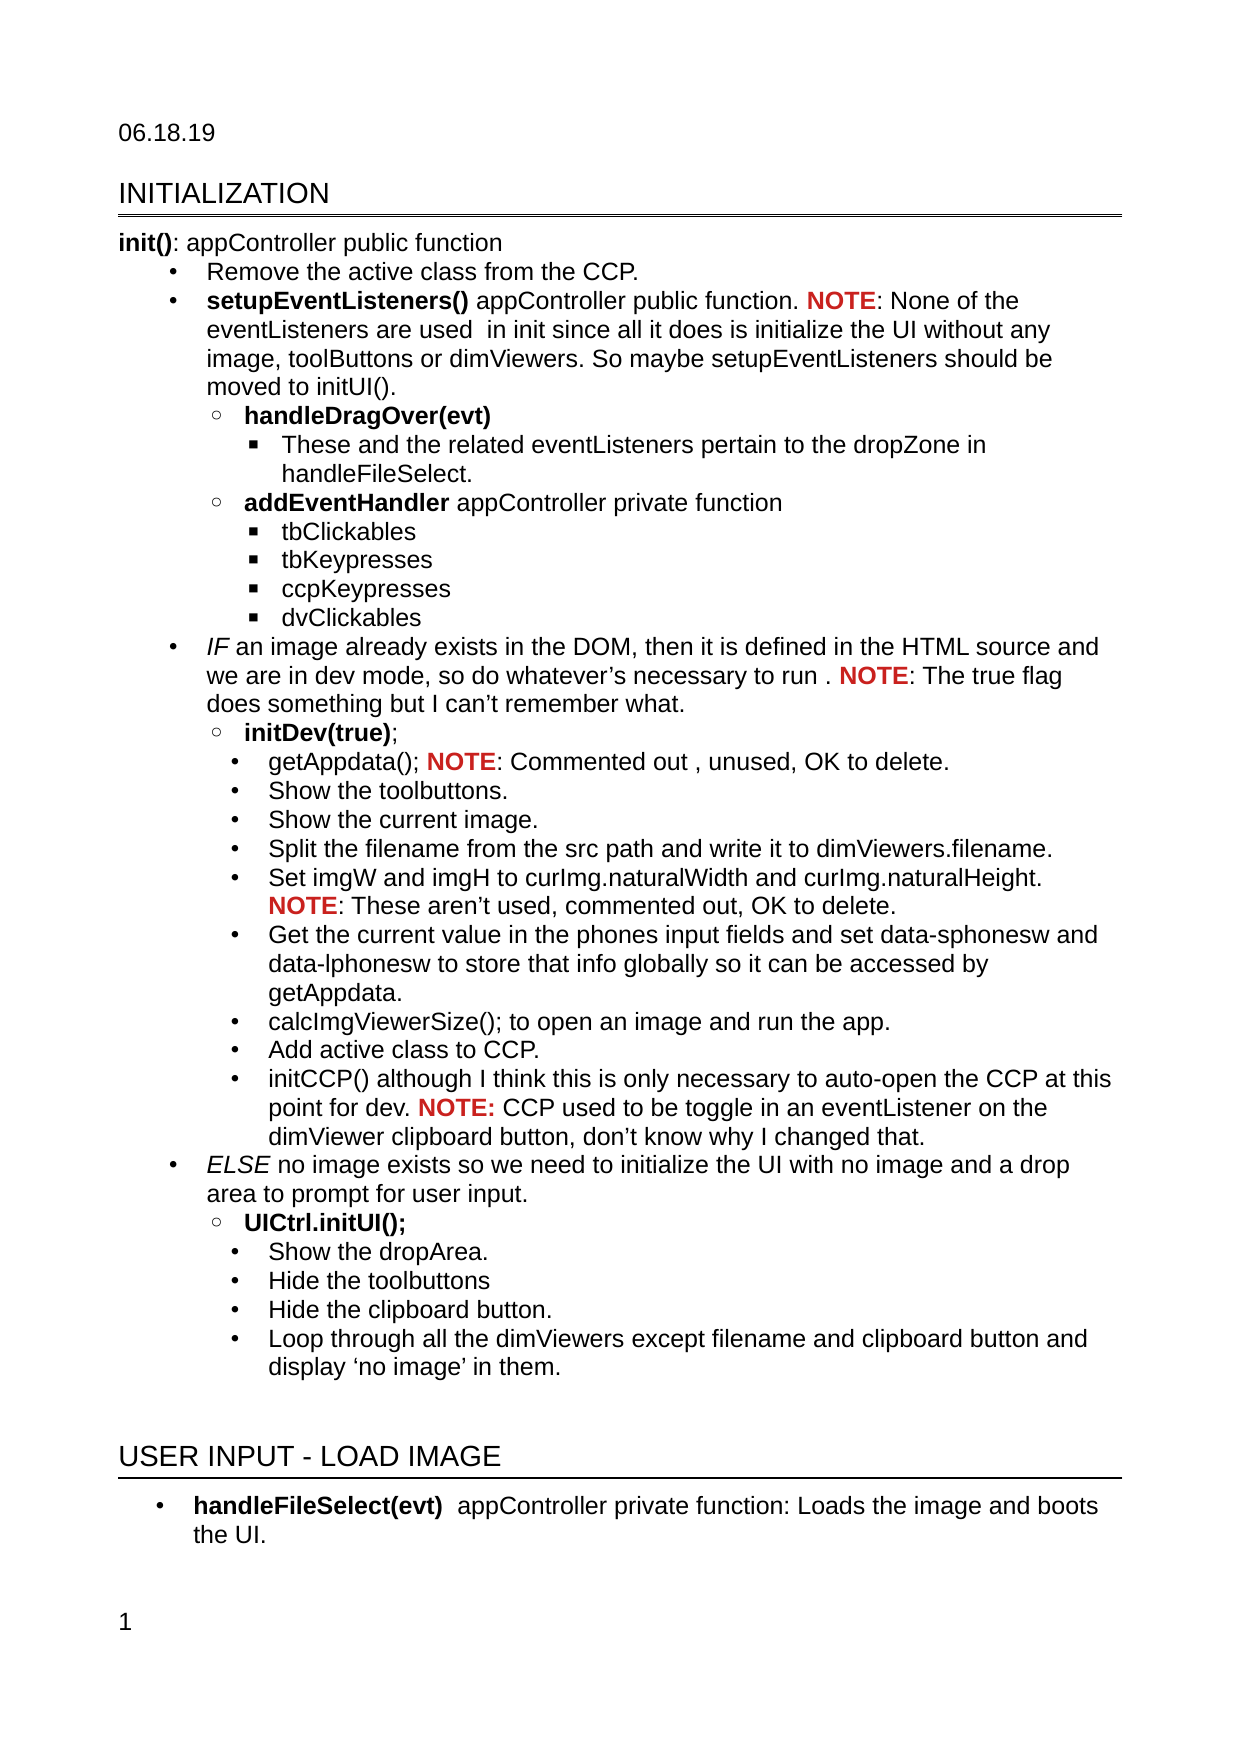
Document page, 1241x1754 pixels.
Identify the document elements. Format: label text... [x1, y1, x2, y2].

list Loop through all the dimViewers except filename and clipboard button and display ‘no image’ in them. [231, 1323, 1122, 1381]
list Show the dropArea. [231, 1237, 1122, 1266]
list dvClickables [244, 603, 1122, 632]
list Hide the toolbuttons [231, 1266, 1122, 1295]
subtitle INITIALIZATION [118, 176, 1122, 214]
list tbClickables [244, 516, 1122, 545]
list ccpKeypresses [244, 574, 1122, 603]
list setupEventListeners() appController public function. NOTE: None of the eventListeners are used in init since all it does is initialize the UI without any image, toolButtons or dimViewers. So maybe setupEventListeners should be moved to initUI(). [169, 286, 1122, 401]
list getAppdata(); NOTE: Commented out , unused, OK to delete. [231, 747, 1122, 776]
list Split the filename from the src path and write it to dimViewers.filename. [231, 834, 1122, 862]
list These and the related eventListeners pertain to the dropZone in handleFileSelect. [244, 430, 1122, 488]
list tbKeypresses [244, 545, 1122, 574]
list Show the current image. [231, 805, 1122, 834]
list Show the toolbuttons. [231, 776, 1122, 805]
list IF an image already exists in the DOM, then it is defined in the HTML source and we are in dev mode, so do whatever’s necessary to run . NOTE: The true flag does something but I can’t remember what. [169, 632, 1122, 718]
text init(): appController public function [118, 228, 1122, 257]
list Add active class to CCP. [231, 1035, 1122, 1064]
list Get the current value in the phones input fields and set data-sphonesw and data-lphonesw to store that info globally so it can be accessed by getAppdata. [231, 920, 1122, 1006]
list initCCP() although I think this is only necessary to auto-open the CCP at this point for dev. NOTE: CCP used to be toggle in an eventListener on the dimViewer clipboard button, don’t know why I changed that. [231, 1064, 1122, 1151]
list UICtrl.initUI(); [206, 1208, 1122, 1237]
list handleFileSelect(evt) appController private function: Loads the image and boots the UI. [156, 1491, 1122, 1548]
list addEventHandler appController private function [206, 488, 1122, 516]
subtitle USER INPUT - LOAD IMAGE [118, 1439, 1122, 1477]
list initDev(true); [206, 718, 1122, 747]
list Set imgW and imgH to curImg.naturalWidth and curImg.naturalHeight. NOTE: These aren’t used, commented out, OK to delete. [231, 862, 1122, 920]
list handleDragOver(evt) [206, 401, 1122, 430]
list calcImgViewerSize(); to open an image and run the app. [231, 1006, 1122, 1035]
list ELSE no image exists so we need to initialize the UI with no image and a drop area to prompt for user input. [169, 1151, 1122, 1208]
list Remove the active class from the CCP. [169, 257, 1122, 286]
list Hide the clipboard button. [231, 1295, 1122, 1323]
